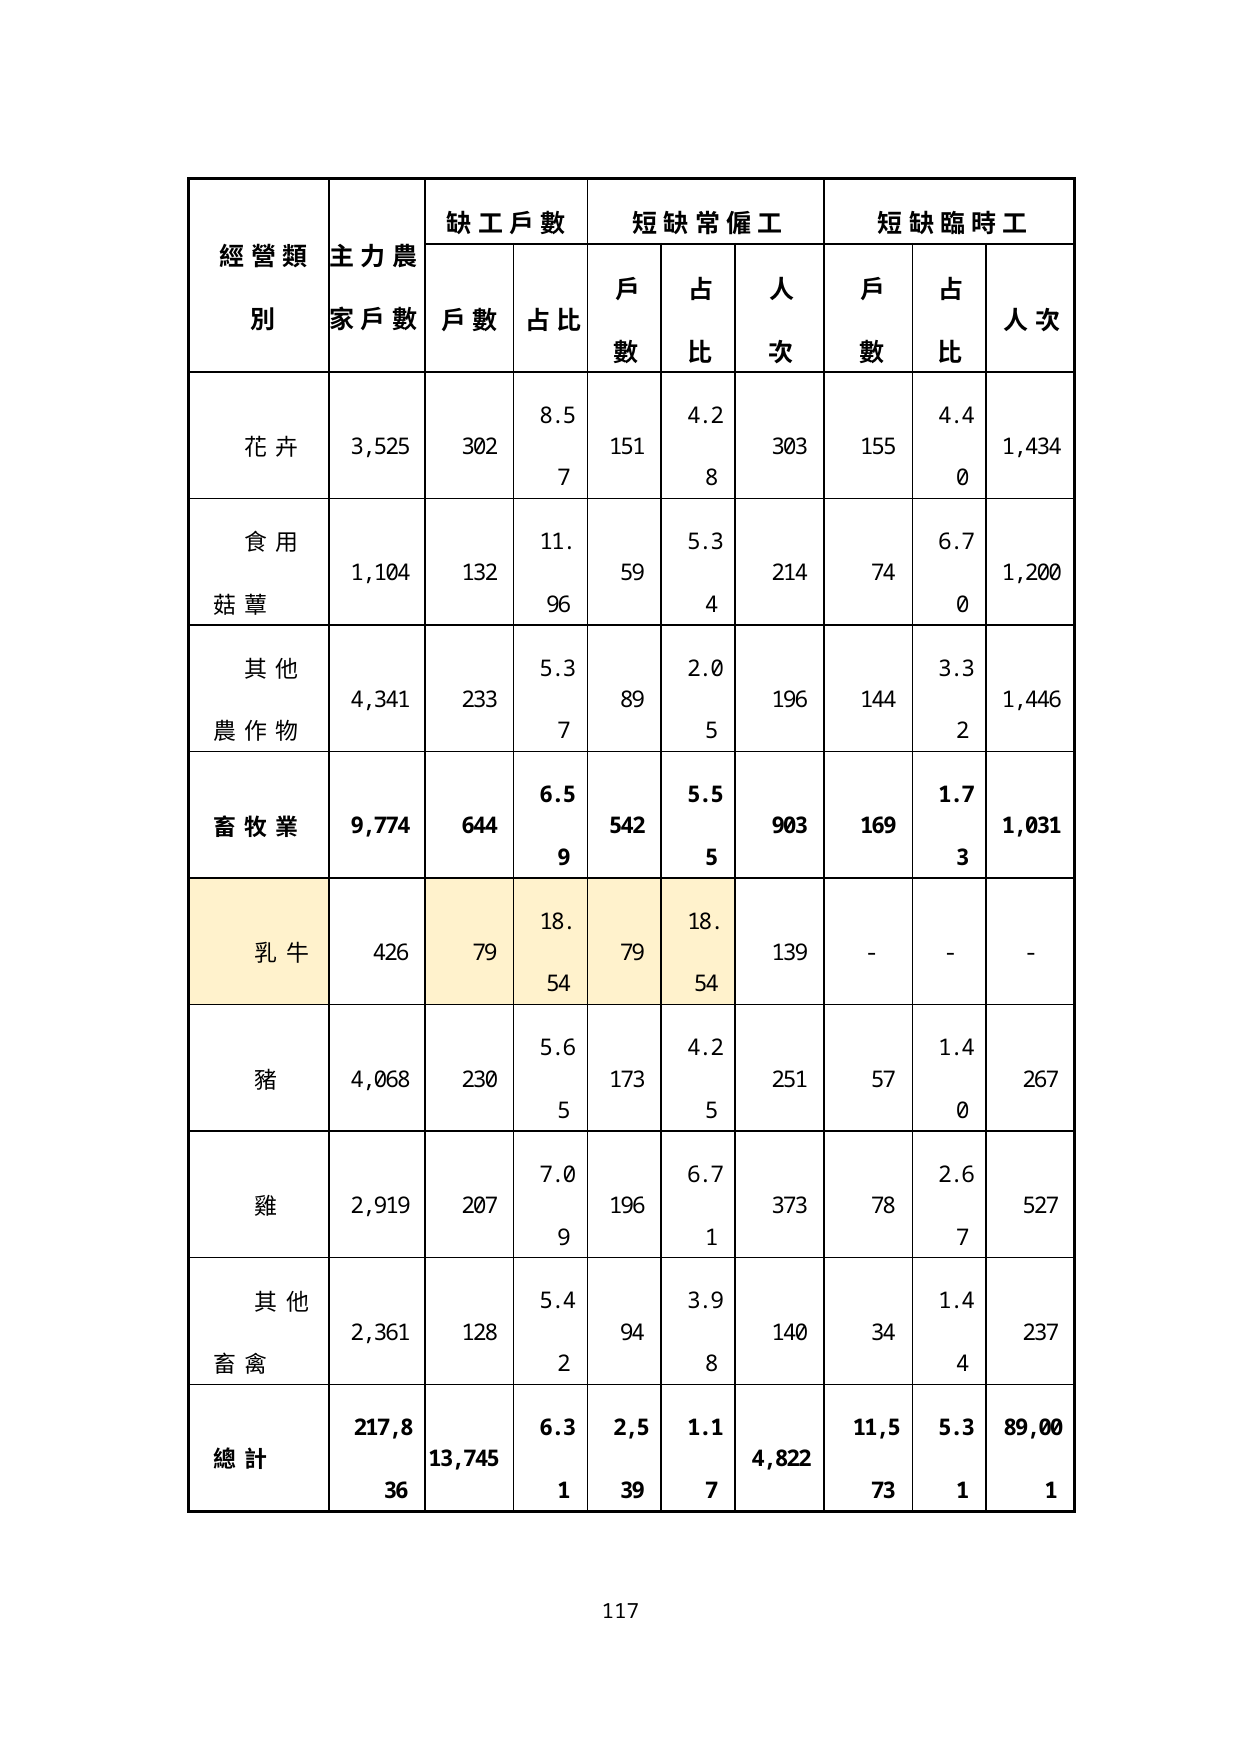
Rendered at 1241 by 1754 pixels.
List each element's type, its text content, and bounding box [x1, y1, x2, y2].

table_cell 207 [426, 1132, 513, 1257]
table_cell 1.17 [662, 1385, 734, 1510]
table_cell 18.54 [514, 879, 587, 1004]
table_cell 2,919 [330, 1132, 424, 1257]
table_cell 237 [987, 1258, 1073, 1383]
table_header 短缺常僱工 [588, 180, 823, 243]
table_cell 4.25 [662, 1005, 734, 1130]
table_cell 其他農作物 [190, 626, 328, 751]
table_cell 89 [588, 626, 660, 751]
table_cell 542 [588, 752, 660, 877]
table_cell 1,446 [987, 626, 1073, 751]
table_cell 644 [426, 752, 513, 877]
table_cell 94 [588, 1258, 660, 1383]
table_cell 6.31 [514, 1385, 587, 1510]
table_cell 6.70 [913, 499, 985, 624]
table_cell 人次 [736, 245, 823, 371]
table_cell 230 [426, 1005, 513, 1130]
table_cell 155 [825, 373, 912, 497]
table_cell 57 [825, 1005, 912, 1130]
table_cell 89,001 [987, 1385, 1073, 1510]
table_cell 2,539 [588, 1385, 660, 1510]
table_cell 426 [330, 879, 424, 1004]
table_cell 13,745 [426, 1385, 513, 1510]
table_cell 233 [426, 626, 513, 751]
table_cell - [825, 879, 912, 1004]
table_cell 173 [588, 1005, 660, 1130]
table_cell 9,774 [330, 752, 424, 877]
table_cell 5.34 [662, 499, 734, 624]
table_cell 144 [825, 626, 912, 751]
table_cell 7.09 [514, 1132, 587, 1257]
table_cell 2.05 [662, 626, 734, 751]
table_cell 其他畜禽 [190, 1258, 328, 1383]
table_cell 169 [825, 752, 912, 877]
table_cell 139 [736, 879, 823, 1004]
table_cell 6.71 [662, 1132, 734, 1257]
table_cell 3.98 [662, 1258, 734, 1383]
table_cell 6.59 [514, 752, 587, 877]
table_cell 畜牧業 [190, 752, 328, 877]
table_cell 151 [588, 373, 660, 497]
table_cell 128 [426, 1258, 513, 1383]
table_cell 戶數 [588, 245, 660, 371]
table_cell 1,434 [987, 373, 1073, 497]
table_cell 18.54 [662, 879, 734, 1004]
table_cell 79 [426, 879, 513, 1004]
table_cell 302 [426, 373, 513, 497]
table_cell 5.37 [514, 626, 587, 751]
table_cell 59 [588, 499, 660, 624]
table_cell 5.31 [913, 1385, 985, 1510]
table_cell 1.73 [913, 752, 985, 877]
table_cell 34 [825, 1258, 912, 1383]
table_cell 豬 [190, 1005, 328, 1130]
table_header 缺工戶數 [426, 180, 587, 243]
table_cell 8.57 [514, 373, 587, 497]
table_cell 1,031 [987, 752, 1073, 877]
table_cell 占比 [913, 245, 985, 371]
table_cell 79 [588, 879, 660, 1004]
table_cell 3.32 [913, 626, 985, 751]
table_cell 戶數 [426, 245, 513, 371]
table_cell 1.40 [913, 1005, 985, 1130]
table_cell 267 [987, 1005, 1073, 1130]
table_cell - [913, 879, 985, 1004]
table_cell 占比 [662, 245, 734, 371]
table_header 主力農 家戶數 [330, 180, 424, 371]
table_cell 74 [825, 499, 912, 624]
table_cell 5.55 [662, 752, 734, 877]
table_cell 4,068 [330, 1005, 424, 1130]
table_cell 3,525 [330, 373, 424, 497]
table_cell 527 [987, 1132, 1073, 1257]
table_cell 78 [825, 1132, 912, 1257]
table_cell 1,200 [987, 499, 1073, 624]
table_cell 196 [736, 626, 823, 751]
table_cell 人次 [987, 245, 1073, 371]
table_cell 5.65 [514, 1005, 587, 1130]
table_cell 303 [736, 373, 823, 497]
table_cell 214 [736, 499, 823, 624]
table_cell 196 [588, 1132, 660, 1257]
table_cell 373 [736, 1132, 823, 1257]
table_cell 11,573 [825, 1385, 912, 1510]
table_cell 1,104 [330, 499, 424, 624]
table_cell 5.42 [514, 1258, 587, 1383]
table_cell 4.40 [913, 373, 985, 497]
table_header 短缺臨時工 [825, 180, 1073, 243]
table_cell 乳牛 [190, 879, 328, 1004]
table_cell 4,341 [330, 626, 424, 751]
table_cell 4.28 [662, 373, 734, 497]
table_cell 132 [426, 499, 513, 624]
table_cell 雞 [190, 1132, 328, 1257]
table_cell 2,361 [330, 1258, 424, 1383]
table_cell 戶數 [825, 245, 912, 371]
table_header 經營類別 [190, 180, 328, 371]
table_cell 食用菇蕈 [190, 499, 328, 624]
table_cell 140 [736, 1258, 823, 1383]
table_cell 903 [736, 752, 823, 877]
table_cell 251 [736, 1005, 823, 1130]
table_cell 花卉 [190, 373, 328, 497]
table_cell 占比 [514, 245, 587, 371]
table_cell 11.96 [514, 499, 587, 624]
table_cell 總計 [190, 1385, 328, 1510]
table_cell 1.44 [913, 1258, 985, 1383]
table_cell 217,836 [330, 1385, 424, 1510]
table_cell 2.67 [913, 1132, 985, 1257]
table_cell - [987, 879, 1073, 1004]
table_cell 4,822 [736, 1385, 823, 1510]
